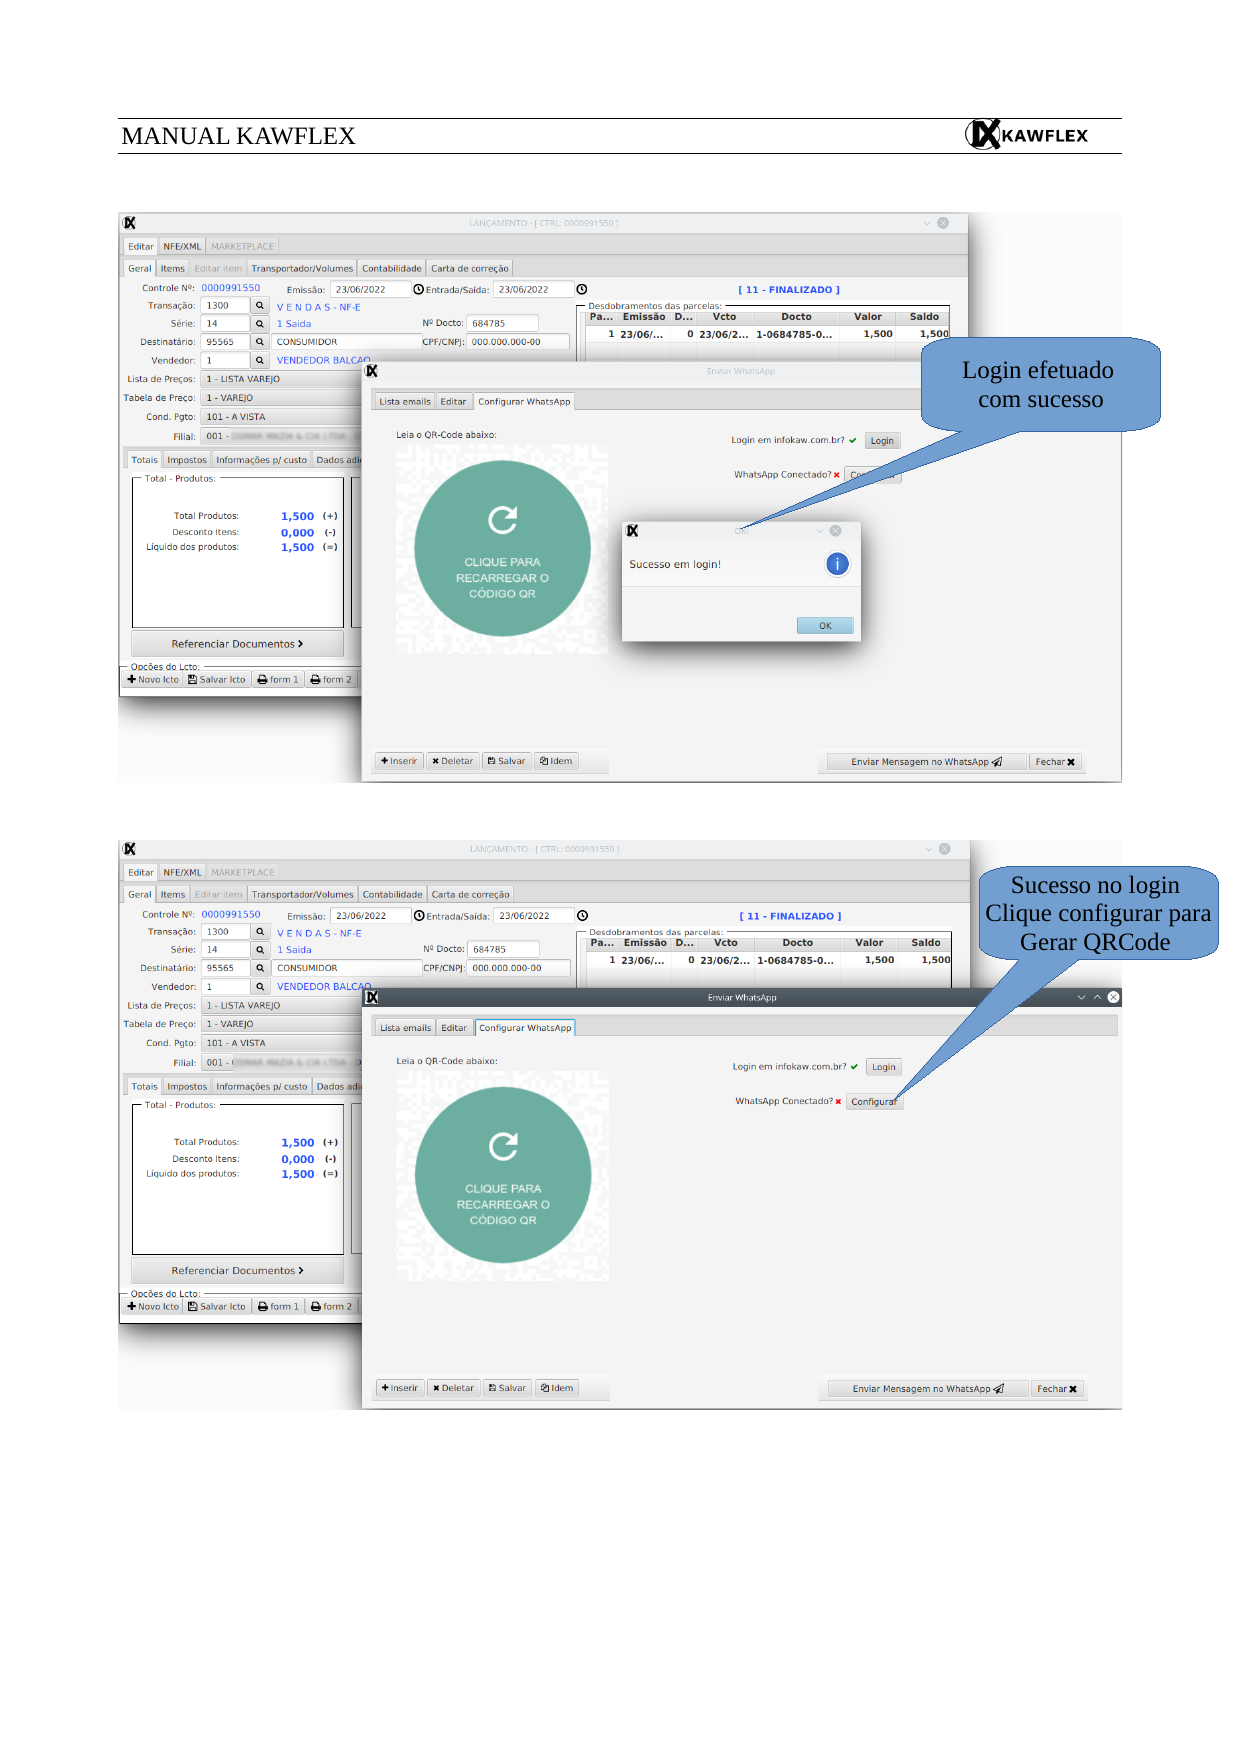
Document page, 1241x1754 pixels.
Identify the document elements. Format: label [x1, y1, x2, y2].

picture [118, 212, 1123, 783]
picture [118, 840, 1123, 1410]
picture [957, 106, 1116, 176]
